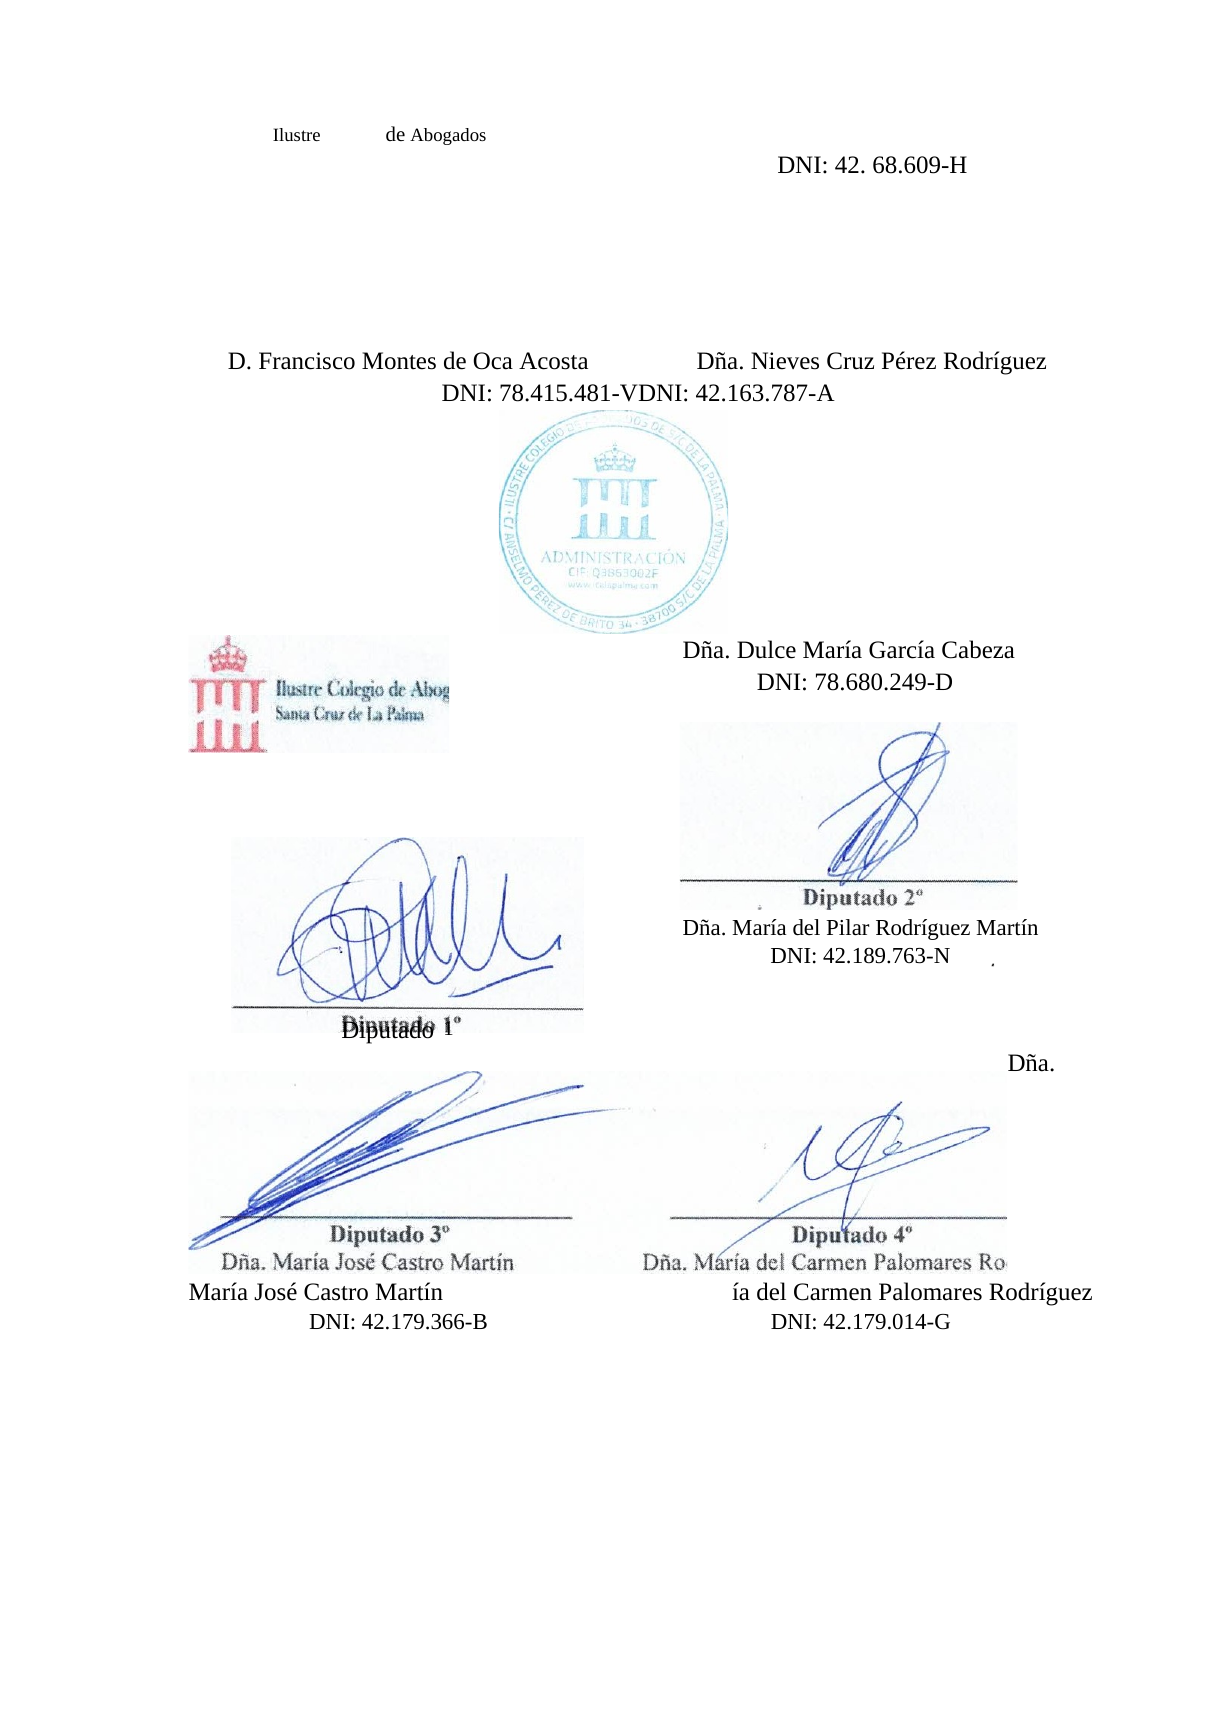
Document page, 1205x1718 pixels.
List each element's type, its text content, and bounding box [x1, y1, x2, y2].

text Dña. Dulce María García Cabeza DNI: 78.680.249-D [682, 635, 1047, 695]
text Dña. María del Pilar Rodríguez Martín DNI: 42.189.763-N [682, 914, 1047, 968]
text Dña. María José Castro Martín ía del Carmen Palomares Rodríguez [188, 1048, 1093, 1305]
text DNI: 42.179.366-B DNI: 42.179.014-G [188, 1308, 1093, 1334]
text DNI: 78.415.481-VDNI: 42.163.787-A [196, 378, 1080, 407]
text DNI: 42. 68.609-H [777, 150, 1095, 179]
text D. Francisco Montes de Oca Acosta Dña. Nieves Cruz Pérez Rodríguez [191, 346, 1096, 375]
